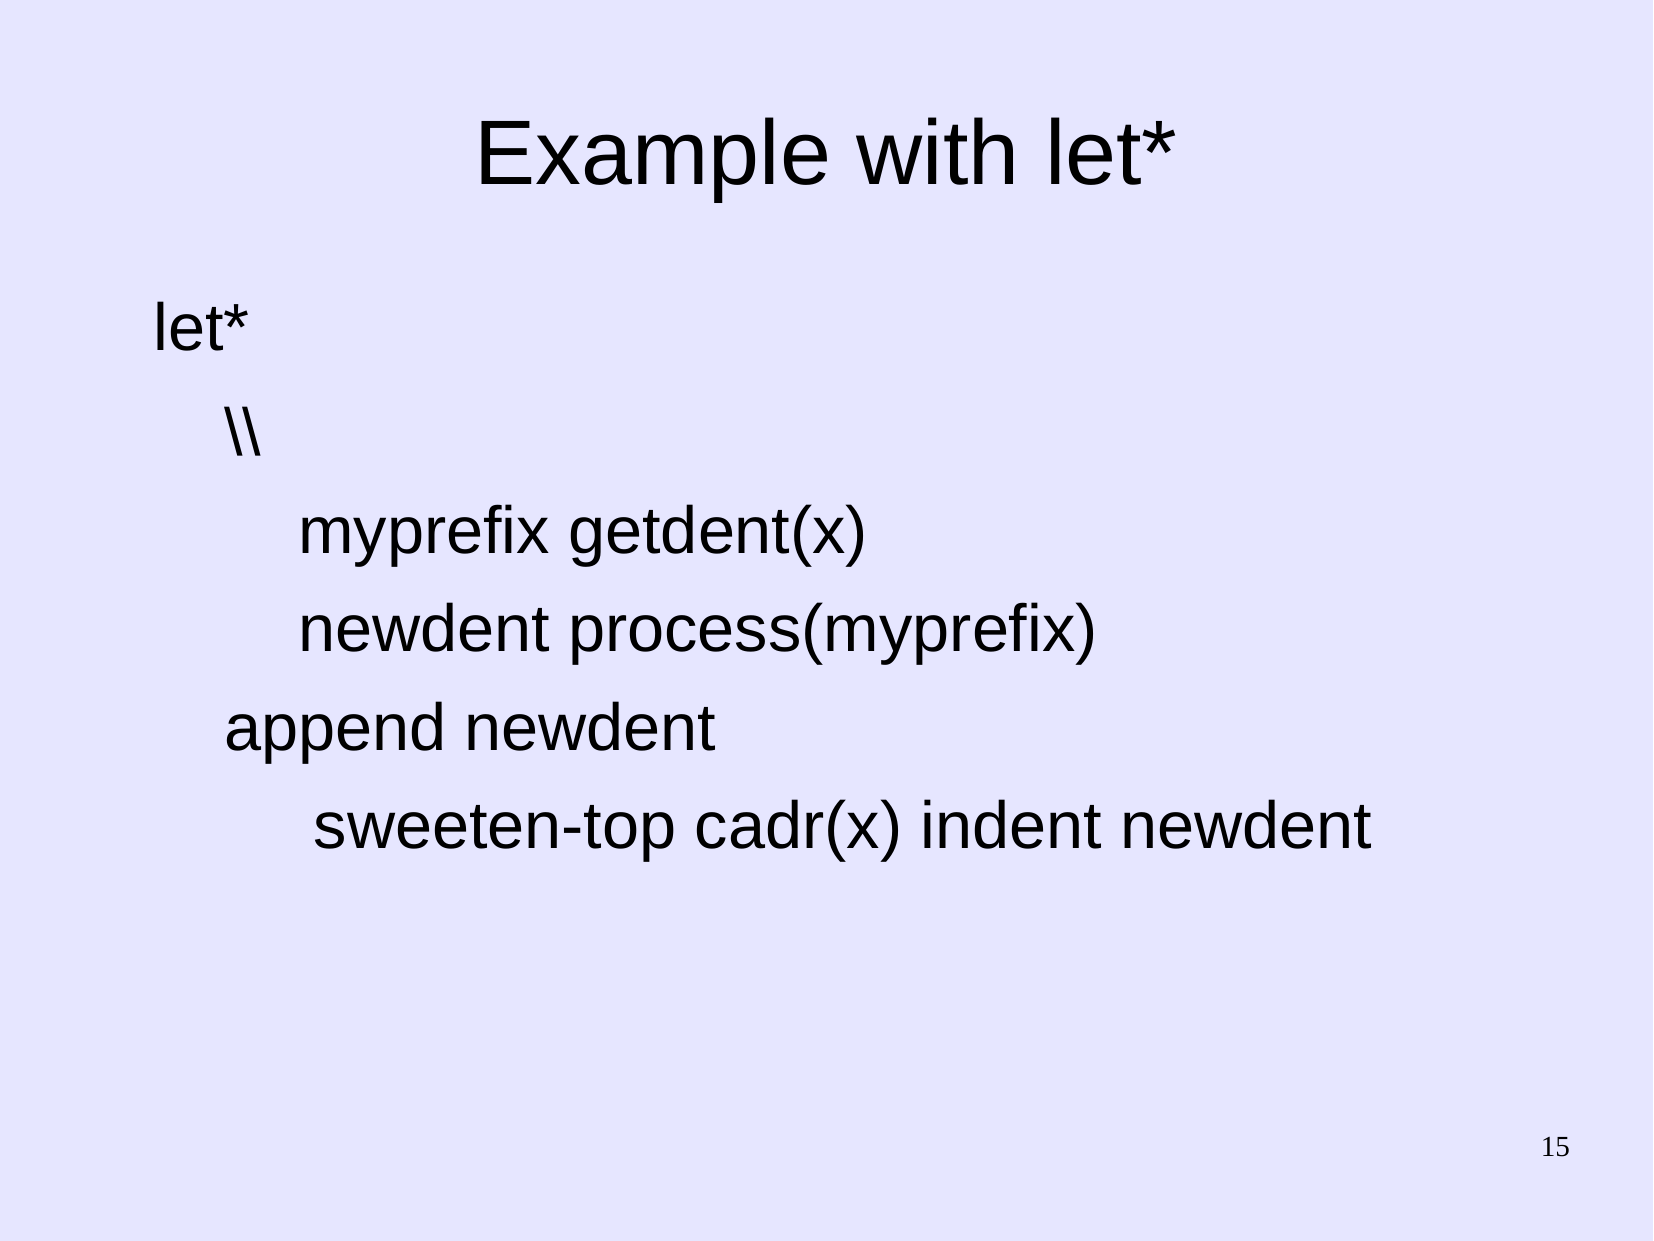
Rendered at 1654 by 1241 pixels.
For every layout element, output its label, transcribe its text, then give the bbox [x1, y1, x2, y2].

list let* \\ myprefix getdent(x) newdent process(myprefix) append newdent sweeten-top cadr(x) indent newdent [82, 290, 1538, 1010]
title Example with let* [82, 49, 1571, 257]
